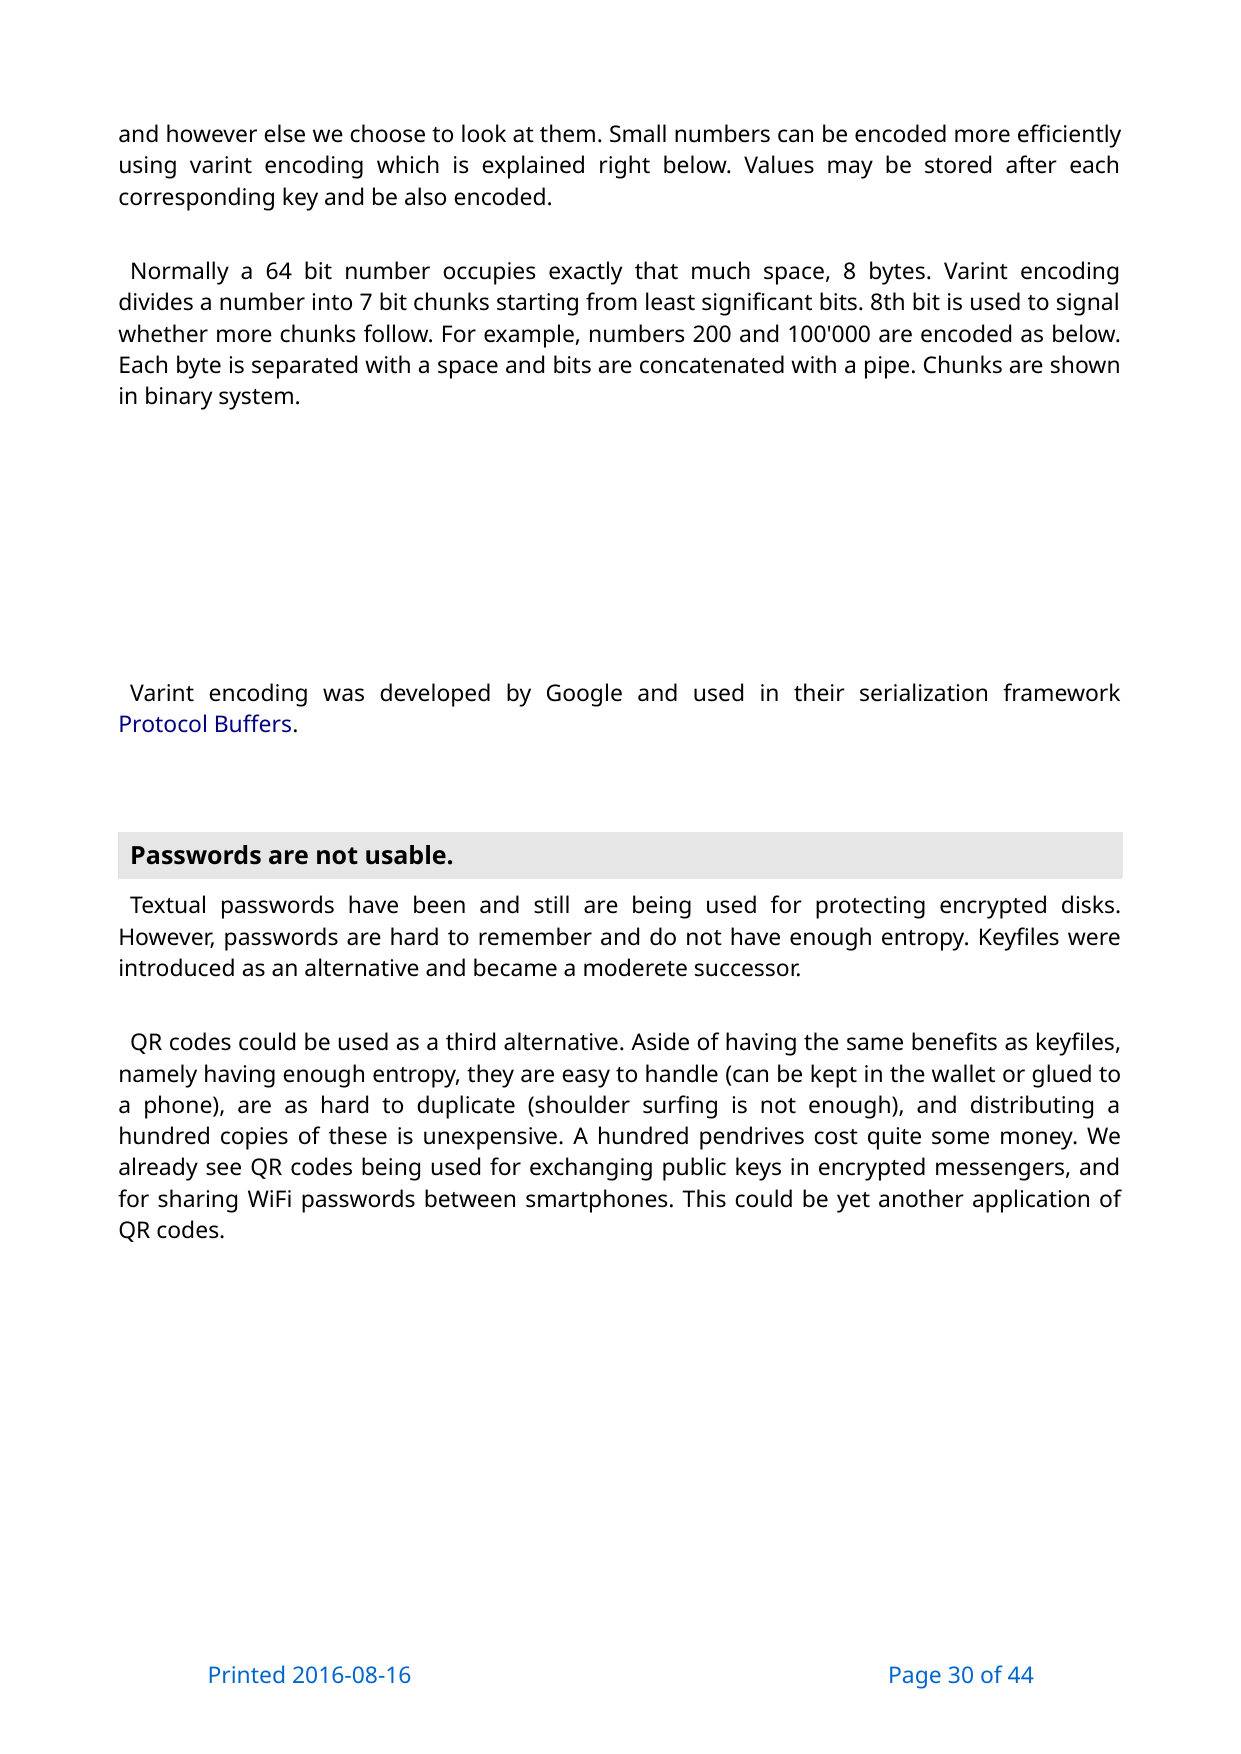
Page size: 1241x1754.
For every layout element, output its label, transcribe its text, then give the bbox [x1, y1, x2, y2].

text Varint encoding was developed by Google and used in their serialization framework Protocol Buffers. [118, 677, 1122, 739]
text QR codes could be used as a third alternative. Aside of having the same benefits as keyfiles, namely having enough entropy, they are easy to handle (can be kept in the wallet or glued to a phone), are as hard to duplicate (shoulder surfing is not enough), and distributing a hundred copies of these is unexpensive. A hundred pendrives cost quite some money. We already see QR codes being used for exchanging public keys in encrypted messengers, and for sharing WiFi passwords between smartphones. This could be yet another application of QR codes. [118, 1026, 1122, 1245]
text Textual passwords have been and still are being used for protecting encrypted disks. However, passwords are hard to remember and do not have enough entropy. Keyfiles were introduced as an alternative and became a moderete successor. [118, 889, 1122, 983]
text Normally a 64 bit number occupies exactly that much space, 8 bytes. Varint encoding divides a number into 7 bit chunks starting from least significant bits. 8th bit is used to signal whether more chunks follow. For example, numbers 200 and 100'000 are encoded as below. Each byte is separated with a space and bits are concatenated with a pipe. Chunks are shown in binary system. [118, 255, 1122, 411]
text and however else we choose to look at them. Small numbers can be encoded more efficiently using varint encoding which is explained right below. Values may be stored after each corresponding key and be also encoded. [118, 118, 1122, 212]
subtitle Passwords are not usable. [119, 833, 1122, 878]
